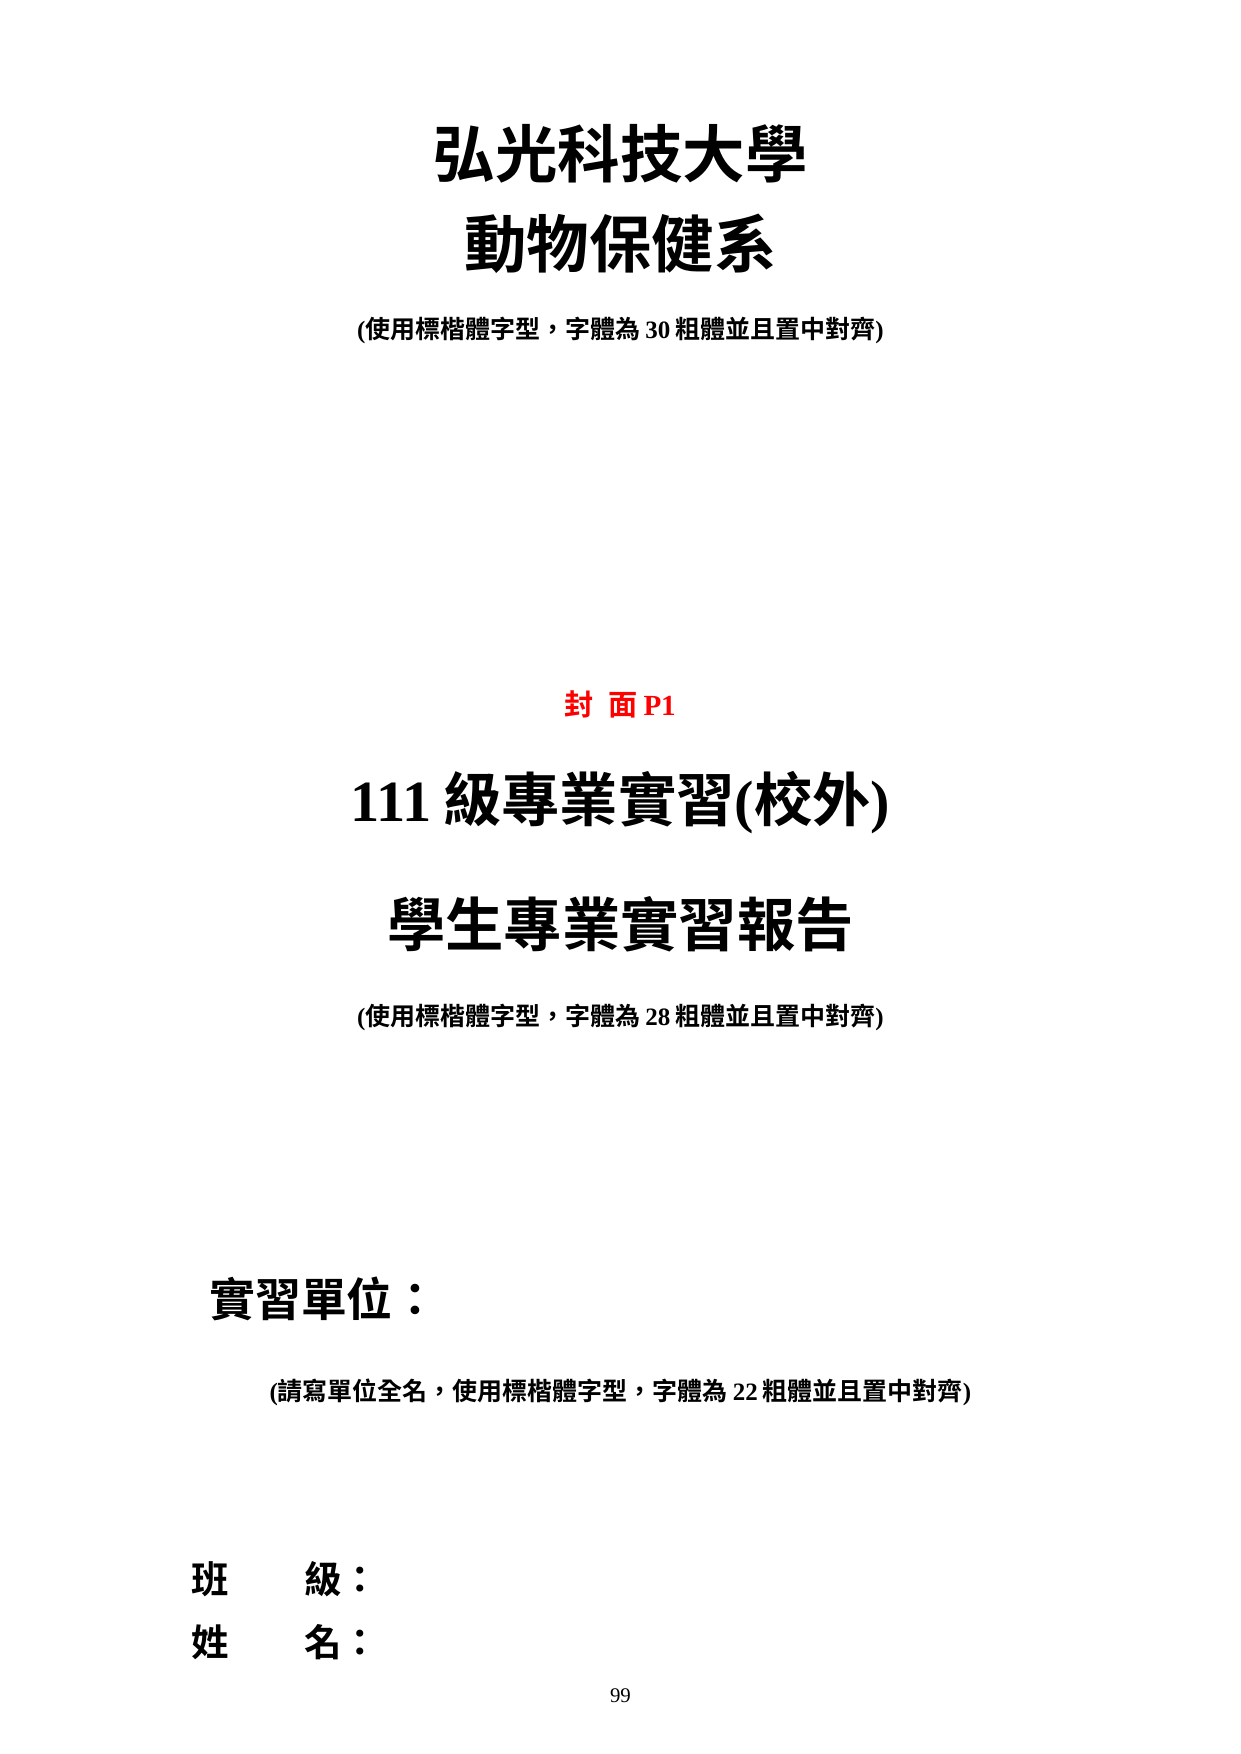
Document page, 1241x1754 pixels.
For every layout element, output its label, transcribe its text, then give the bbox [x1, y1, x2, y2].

text (請寫單位全名，使用標楷體字型，字體為22粗體並且置中對齊) [59, 1348, 1181, 1411]
text (使用標楷體字型，字體為30粗體並且置中對齊) [59, 286, 1181, 348]
text 111級專業實習(校外) [59, 723, 1181, 848]
text 封 面P1 [59, 661, 1181, 723]
text 實習單位： [59, 1223, 1181, 1348]
text 學生專業實習報告 [59, 848, 1181, 973]
text (使用標楷體字型，字體為28粗體並且置中對齊) [59, 973, 1181, 1036]
text 動物保健系 [59, 195, 1181, 286]
text 弘光科技大學 [59, 104, 1181, 195]
text 姓 名： [59, 1598, 1181, 1661]
text 班 級： [59, 1536, 1181, 1598]
